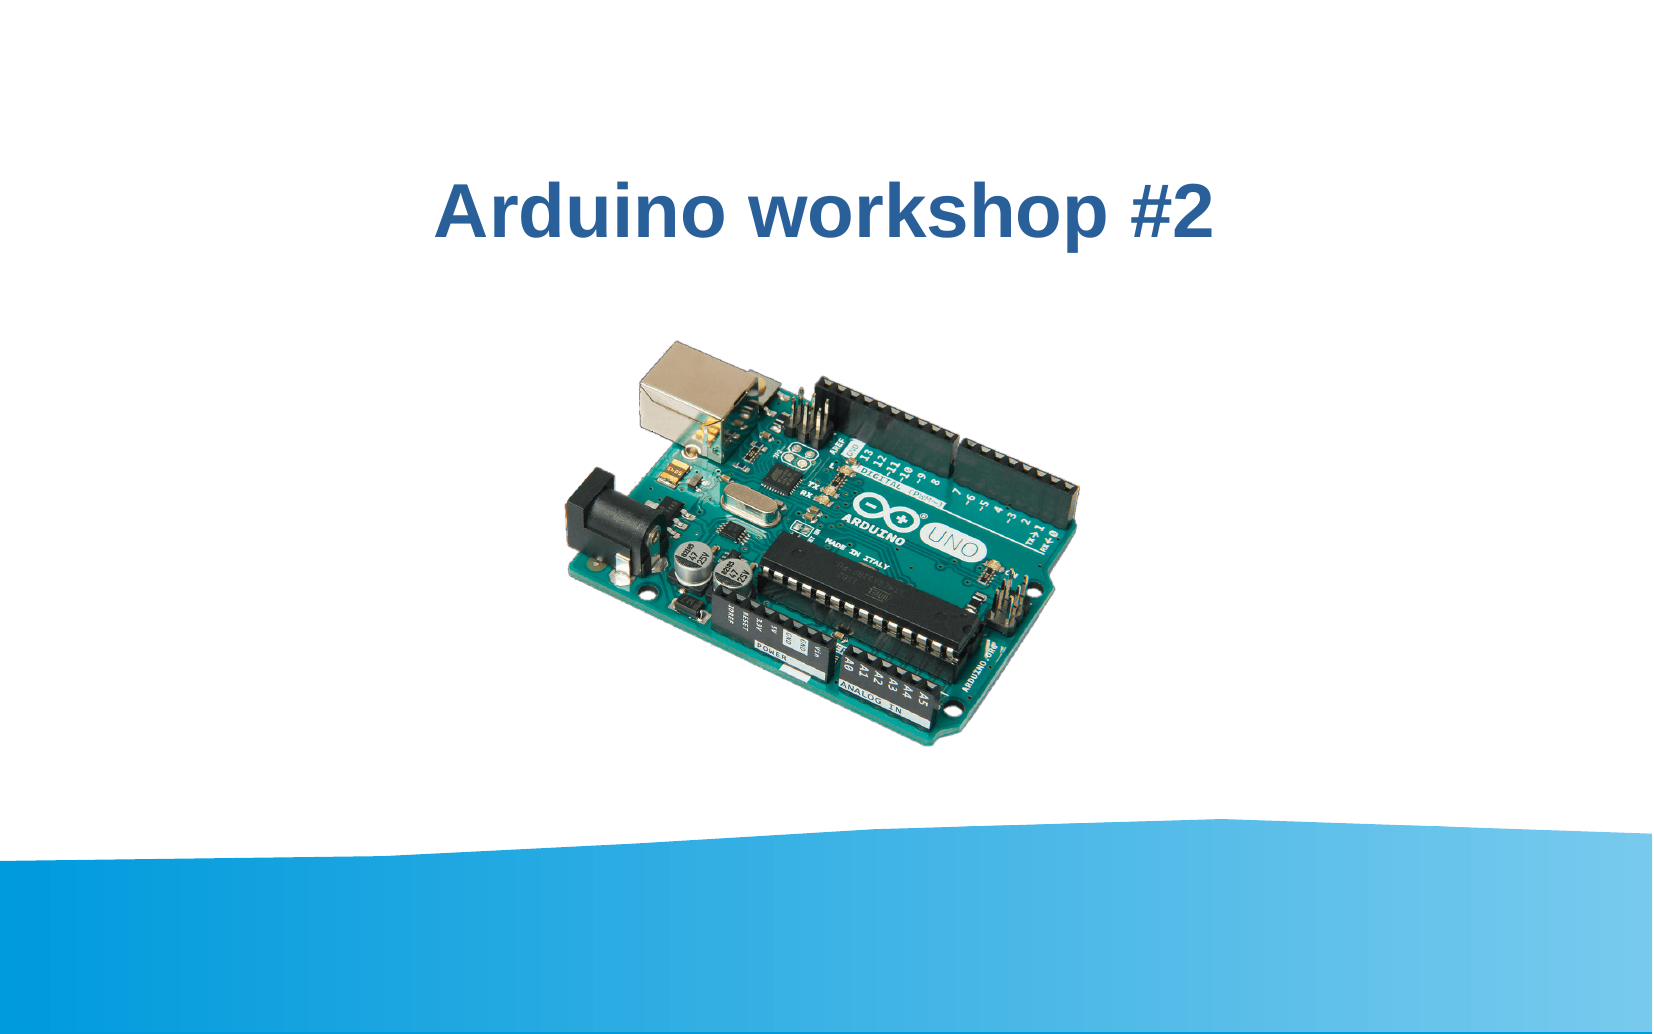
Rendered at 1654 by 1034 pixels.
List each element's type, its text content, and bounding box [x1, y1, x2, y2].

title Arduino workshop #2 [0, 112, 1651, 310]
picture [562, 337, 1088, 749]
